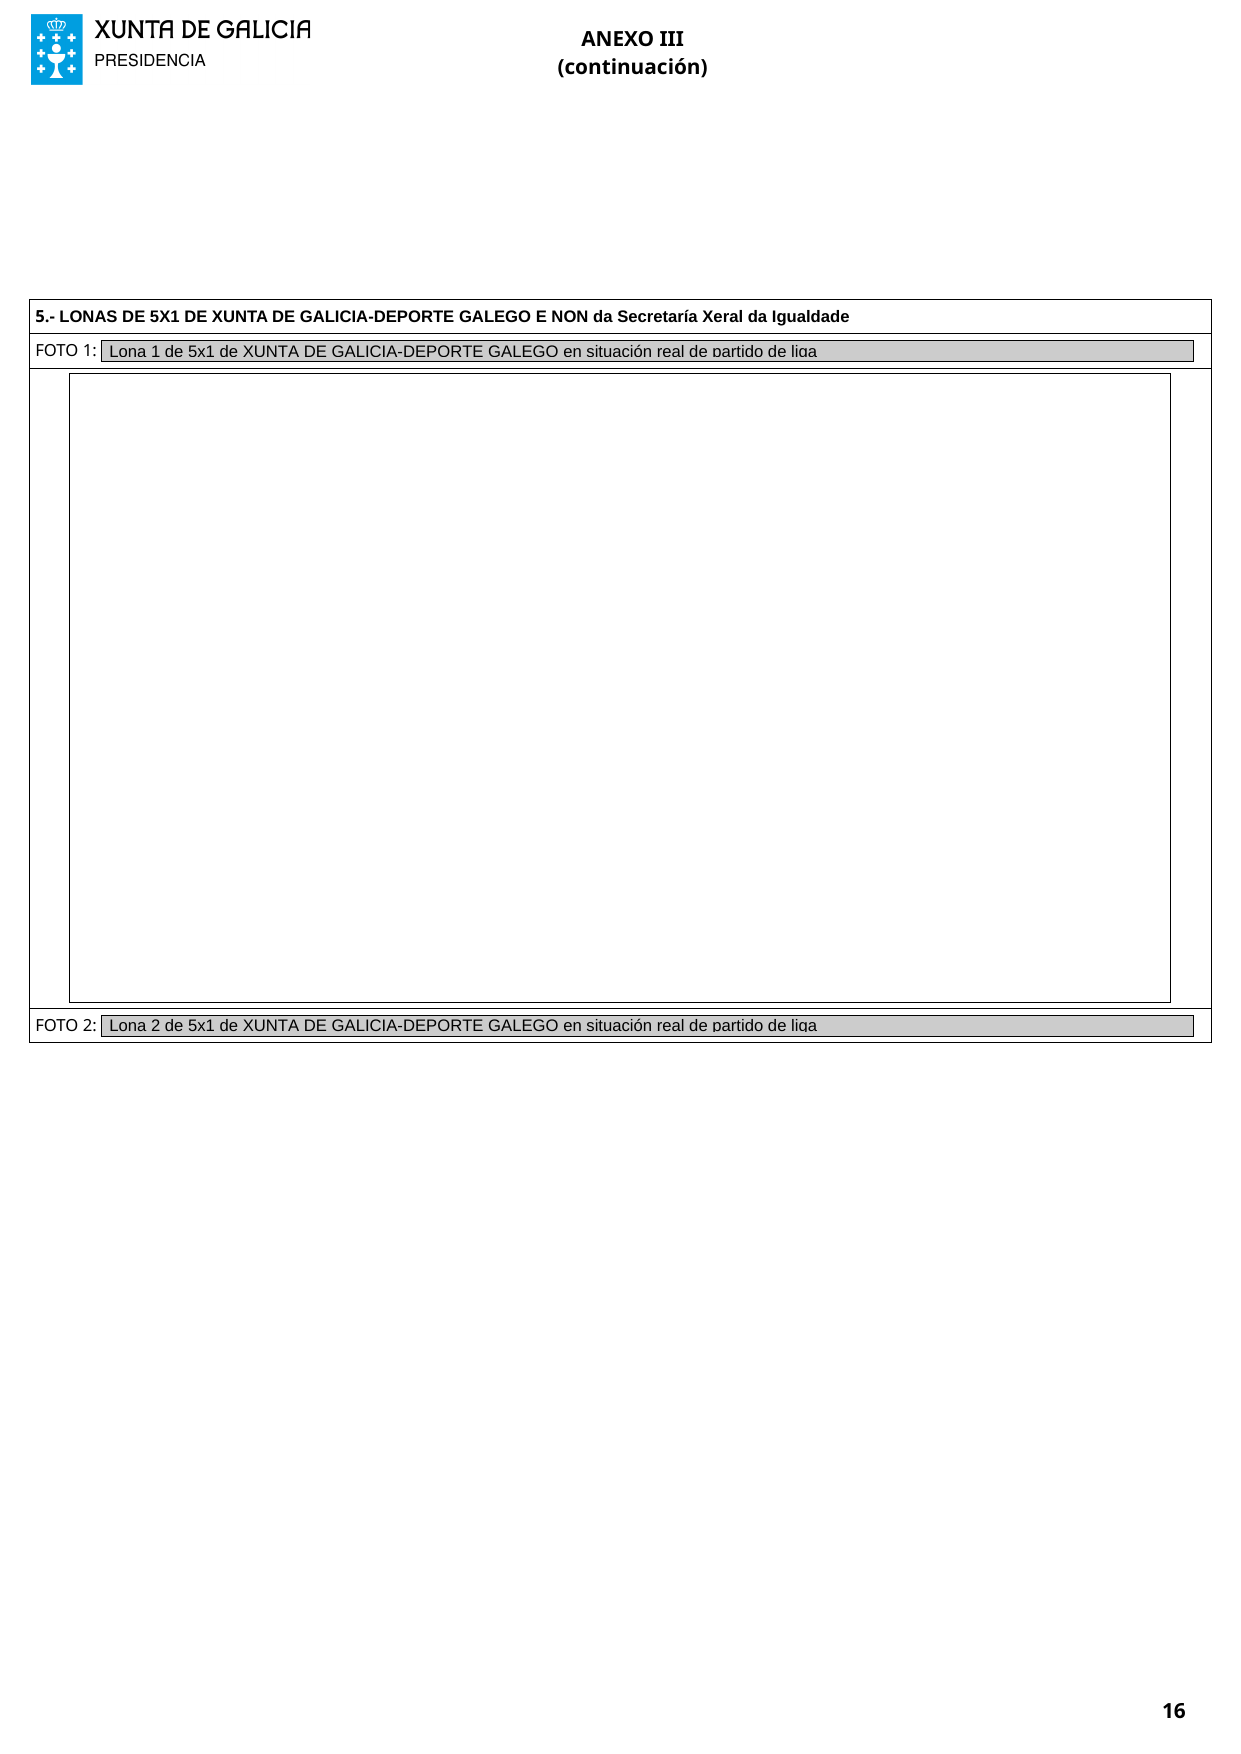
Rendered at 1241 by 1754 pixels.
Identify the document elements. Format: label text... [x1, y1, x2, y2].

table_cell [30, 369, 1211, 1008]
picture [68, 34, 75, 41]
picture [83, 14, 311, 85]
picture [38, 34, 45, 41]
picture [38, 65, 45, 72]
picture [68, 65, 75, 72]
table_cell FOTO 1: [30, 334, 1211, 367]
picture [53, 45, 60, 52]
picture [38, 50, 44, 57]
picture [68, 50, 75, 57]
table_header 5.- LONAS DE 5X1 DE XUNTA DE GALICIA-DEPORTE GALEGO E NON da Secretaría Xeral da Igualdade [30, 300, 1211, 333]
picture [53, 34, 60, 41]
picture [48, 55, 64, 77]
table_cell FOTO 2: [30, 1009, 1211, 1042]
